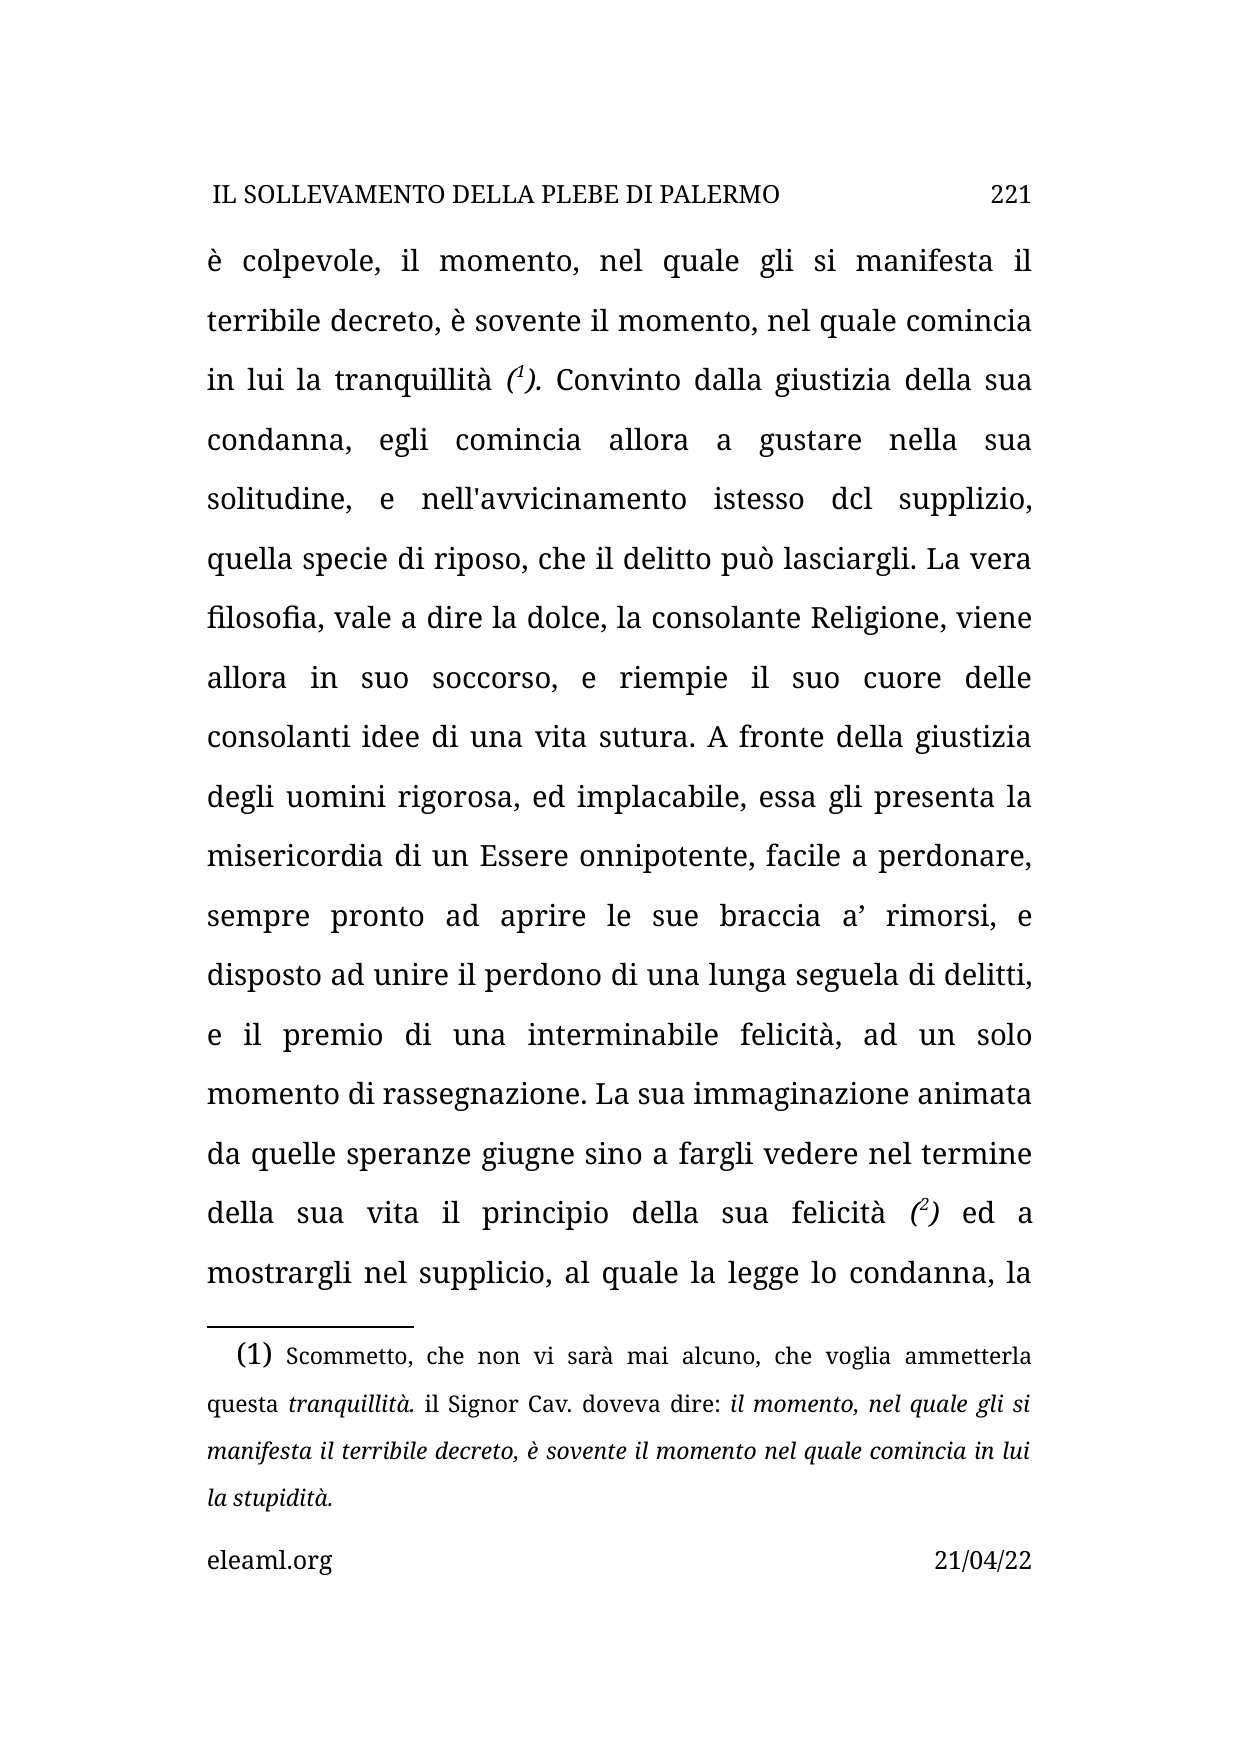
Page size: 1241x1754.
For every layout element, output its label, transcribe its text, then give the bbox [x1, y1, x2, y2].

text Scommetto, che non vi sarà mai alcuno, che voglia ammetterla questa tranquillità. il Signor Cav. doveva dire: il momento, nel quale gli si manifesta il terribile decreto, è sovente il momento nel quale comincia in lui la stupidità. [207, 1333, 1033, 1513]
text è colpevole, il momento, nel quale gli si manifesta il terribile decreto, è sovente il momento, nel quale comincia in lui la tranquillità (). Convinto dalla giustizia della sua condanna, egli comincia allora a gustare nella sua solitudine, e nell'avvicinamento istesso dcl supplizio, quella specie di riposo, che il delitto può lasciargli. La vera filosofia, vale a dire la dolce, la consolante Religione, viene allora in suo soccorso, e riempie il suo cuore delle consolanti idee di una vita sutura. A fronte della giustizia degli uomini rigorosa, ed implacabile, essa gli presenta la misericordia di un Essere onnipotente, facile a perdonare, sempre pronto ad aprire le sue braccia a’ rimorsi, e disposto ad unire il perdono di una lunga seguela di delitti, e il premio di una interminabile felicità, ad un solo momento di rassegnazione. La sua immaginazione animata da quelle speranze giugne sino a fargli vedere nel termine della sua vita il principio della sua felicità () ed a mostrargli nel supplicio, al quale la legge lo condanna, la [207, 241, 1033, 1292]
